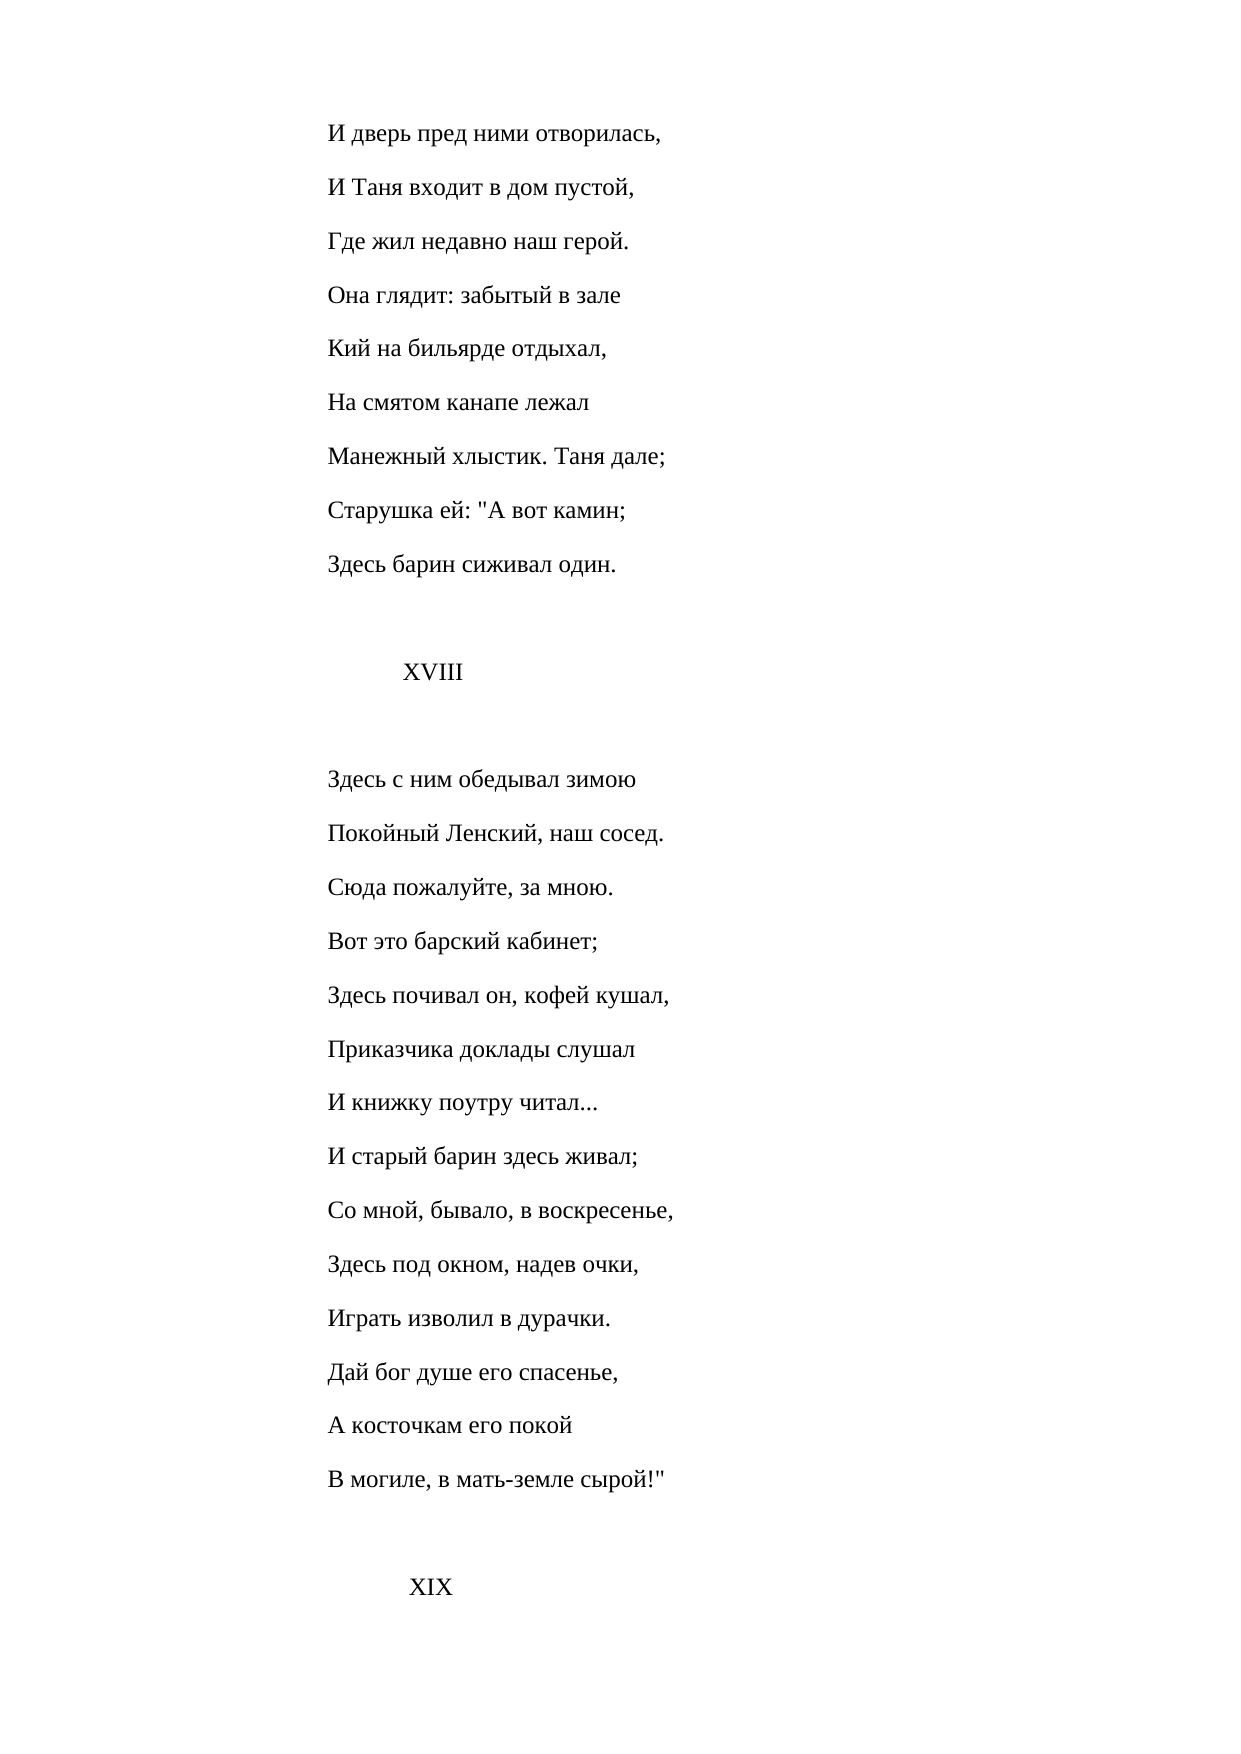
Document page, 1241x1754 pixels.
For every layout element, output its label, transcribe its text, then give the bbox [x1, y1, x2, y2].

text Манежный хлыстик. Таня дале; [177, 441, 1152, 470]
text Со мной, бывало, в воскресенье, [177, 1195, 1152, 1224]
text Кий на бильярде отдыхал, [177, 333, 1152, 362]
text На смятом канапе лежал [177, 387, 1152, 416]
text Приказчика доклады слушал [177, 1034, 1152, 1062]
text XIX [177, 1572, 1152, 1601]
text Здесь почивал он, кофей кушал, [177, 980, 1152, 1008]
text Здесь барин сиживал один. [177, 549, 1152, 578]
text Дай бог душе его спасенье, [177, 1357, 1152, 1386]
text Здесь с ним обедывал зимою [177, 764, 1152, 793]
text И книжку поутру читал... [177, 1087, 1152, 1116]
text Здесь под окном, надев очки, [177, 1249, 1152, 1278]
text Играть изволил в дурачки. [177, 1303, 1152, 1332]
text И старый барин здесь живал; [177, 1141, 1152, 1170]
text Сюда пожалуйте, за мною. [177, 872, 1152, 901]
text Покойный Ленский, наш сосед. [177, 818, 1152, 847]
text Где жил недавно наш герой. [177, 226, 1152, 254]
text Старушка ей: "А вот камин; [177, 495, 1152, 524]
text Вот это барский кабинет; [177, 926, 1152, 955]
text XVIII [177, 657, 1152, 685]
text В могиле, в мать-земле сырой!" [177, 1464, 1152, 1493]
text И дверь пред ними отворилась, [177, 118, 1152, 147]
text А косточкам его покой [177, 1411, 1152, 1439]
text Она глядит: забытый в зале [177, 280, 1152, 308]
text И Таня входит в дом пустой, [177, 172, 1152, 201]
